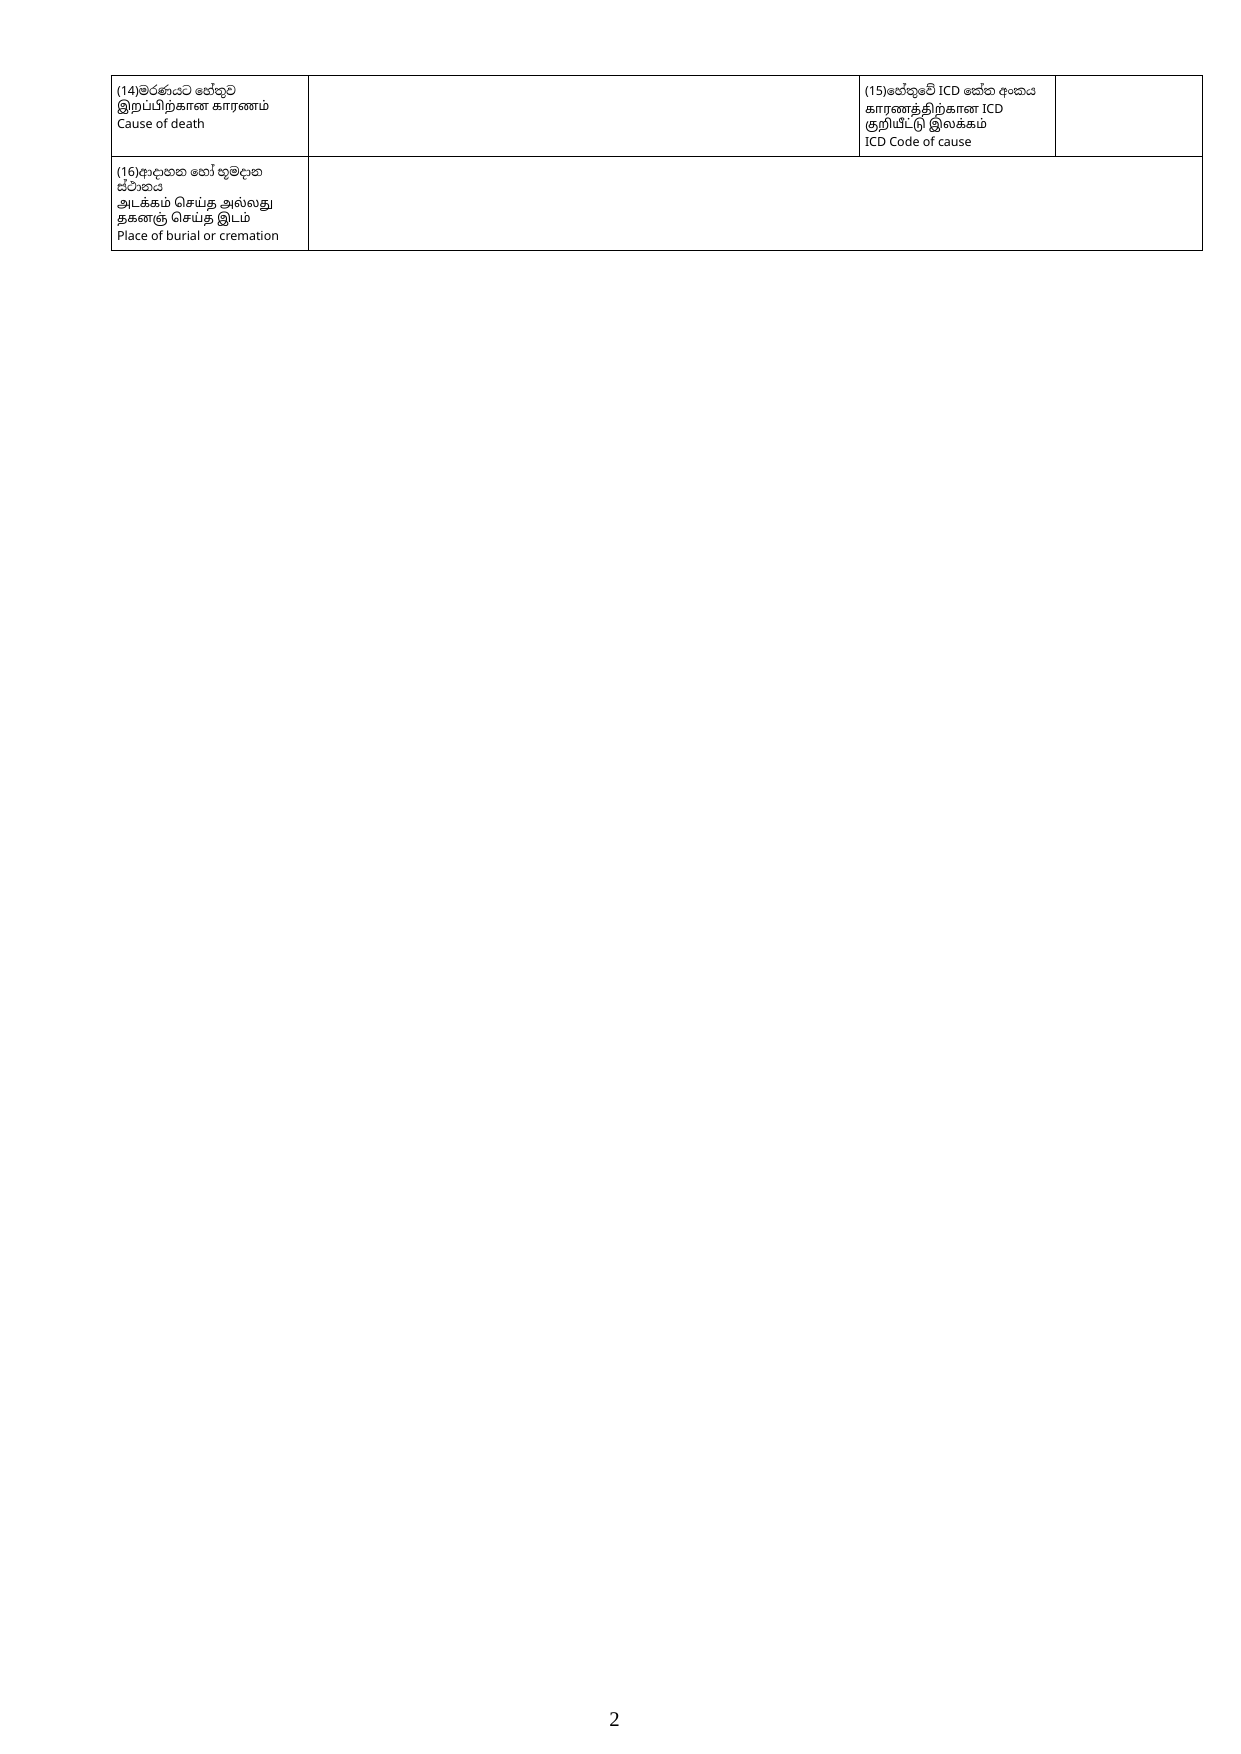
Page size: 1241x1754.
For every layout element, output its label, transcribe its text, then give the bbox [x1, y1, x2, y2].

table_cell (14)මරණයට හේතුව இறப்பிற்கான காரணம் Cause of death [112, 76, 308, 156]
table_cell [1056, 76, 1202, 156]
table_cell [309, 76, 859, 156]
table_cell [309, 157, 1202, 250]
table_cell (16)ආදාහන හෝ භූමදාන ස්ථානය அடக்கம் செய்த அல்லது தகனஞ் செய்த இடம் Place of burial or cremation [112, 157, 308, 250]
table_cell (15)හේතුවේ ICD කේත අංකය காரணத்திற்கான ICD குறியீட்டு இலக்கம் ICD Code of cause [860, 76, 1055, 156]
